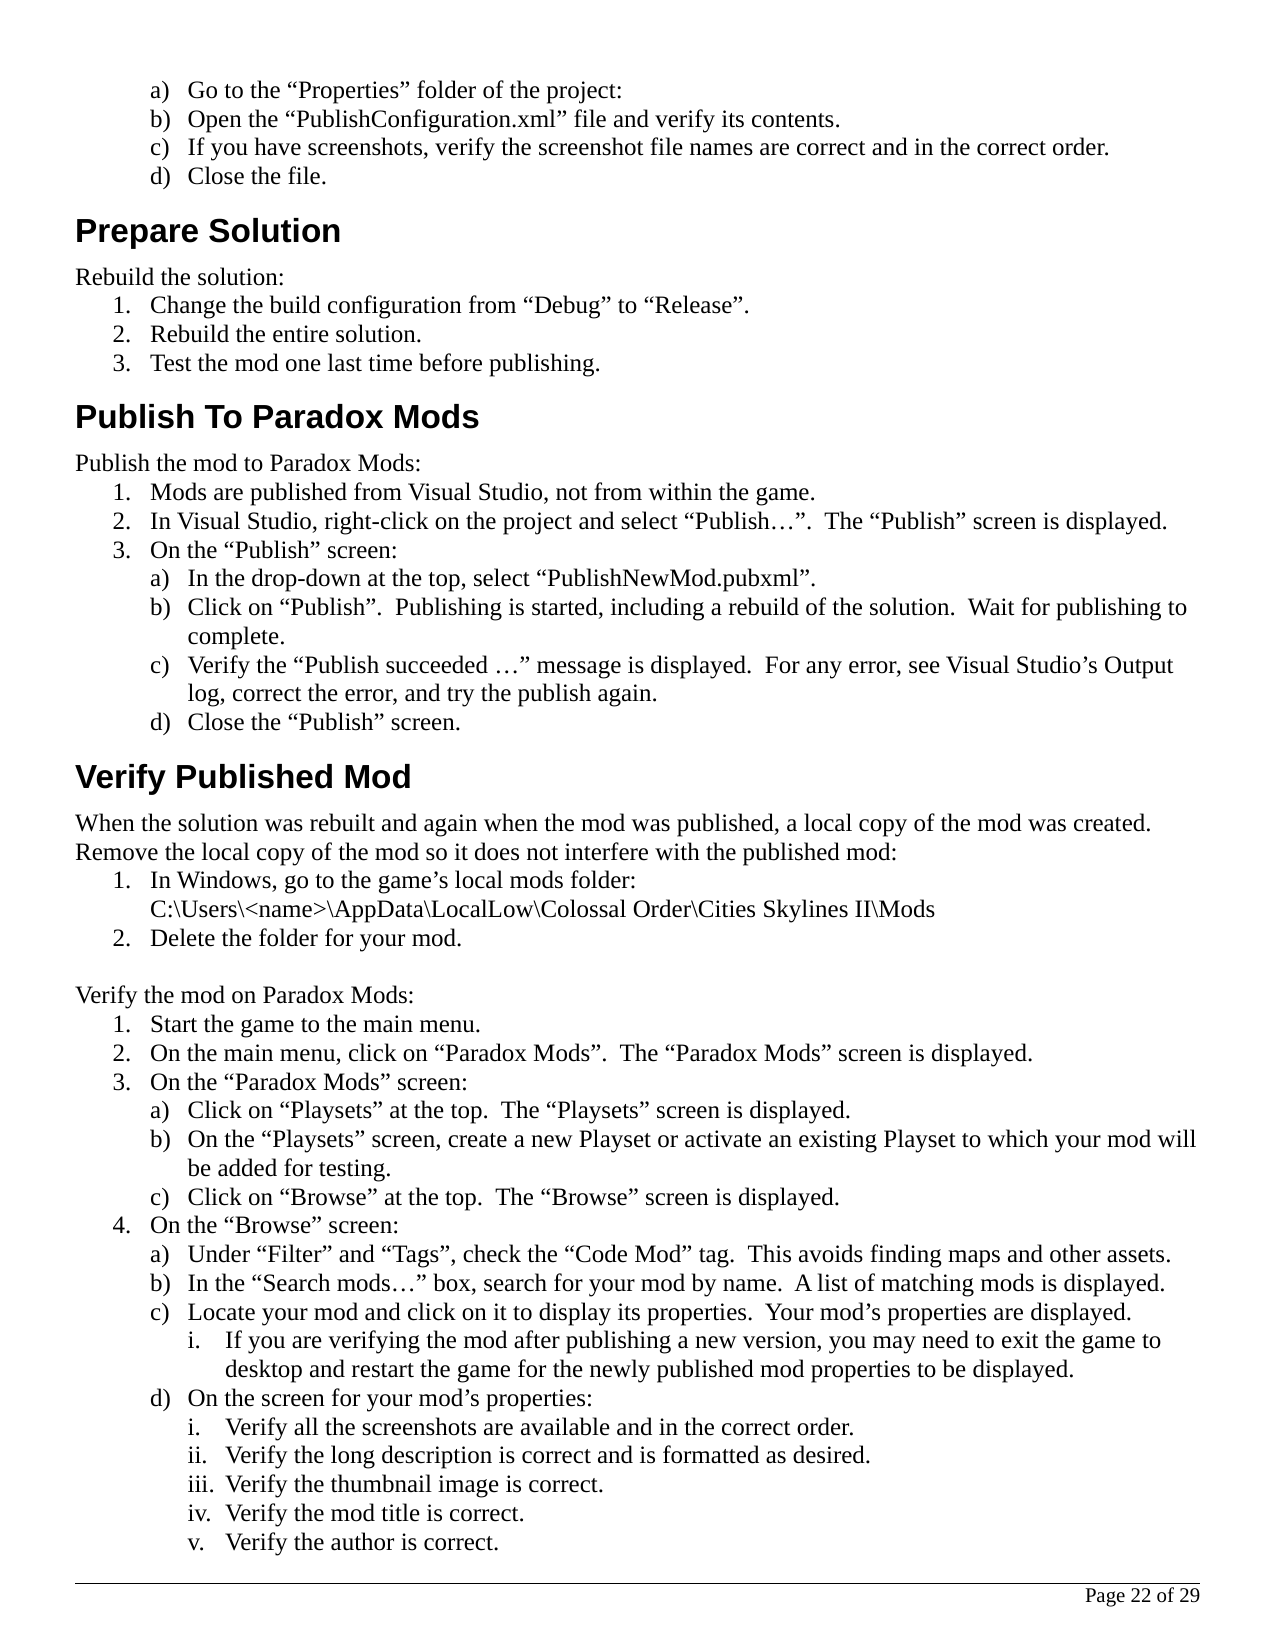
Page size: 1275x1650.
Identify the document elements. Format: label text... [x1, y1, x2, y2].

list Verify the thumbnail image is correct. [187, 1469, 1200, 1498]
text Rebuild the solution: [75, 262, 1200, 291]
list Verify the mod title is correct. [187, 1498, 1200, 1527]
subtitle Publish To Paradox Mods [75, 398, 1200, 436]
list On the “Browse” screen: [112, 1210, 1200, 1239]
list Start the game to the main menu. [112, 1009, 1200, 1038]
subtitle Prepare Solution [75, 211, 1200, 249]
list Delete the folder for your mod. [112, 923, 1200, 952]
list If you have screenshots, verify the screenshot file names are correct and in the correct order. [150, 132, 1200, 161]
list If you are verifying the mod after publishing a new version, you may need to exit the game to desktop and restart the game for the newly published mod properties to be displayed. [187, 1325, 1200, 1383]
list Locate your mod and click on it to display its properties. Your mod’s properties are displayed. [150, 1297, 1200, 1325]
list Click on “Playsets” at the top. The “Playsets” screen is displayed. [150, 1095, 1200, 1124]
list Change the build configuration from “Debug” to “Release”. [112, 291, 1200, 319]
text Verify the mod on Paradox Mods: [75, 980, 1200, 1009]
list In Windows, go to the game’s local mods folder: C:\Users\<name>\AppData\LocalLow\Colossal Order\Cities Skylines II\Mods [112, 865, 1200, 923]
list Go to the “Properties” folder of the project: [150, 75, 1200, 104]
list On the “Publish” screen: [112, 535, 1200, 563]
list In the “Search mods…” box, search for your mod by name. A list of matching mods is displayed. [150, 1268, 1200, 1297]
list Click on “Publish”. Publishing is started, including a rebuild of the solution. Wait for publishing to complete. [150, 592, 1200, 650]
list In Visual Studio, right-click on the project and select “Publish…”. The “Publish” screen is displayed. [112, 506, 1200, 535]
list In the drop-down at the top, select “PublishNewMod.pubxml”. [150, 563, 1200, 592]
list Verify the long description is correct and is formatted as desired. [187, 1440, 1200, 1469]
list Verify the “Publish succeeded …” message is displayed. For any error, see Visual Studio’s Output log, correct the error, and try the publish again. [150, 650, 1200, 707]
list Verify the author is correct. [187, 1527, 1200, 1555]
list Mods are published from Visual Studio, not from within the game. [112, 477, 1200, 506]
list Open the “PublishConfiguration.xml” file and verify its contents. [150, 104, 1200, 132]
list Under “Filter” and “Tags”, check the “Code Mod” tag. This avoids finding maps and other assets. [150, 1239, 1200, 1268]
list On the “Playsets” screen, create a new Playset or activate an existing Playset to which your mod will be added for testing. [150, 1124, 1200, 1182]
list Close the file. [150, 161, 1200, 190]
list Rebuild the entire solution. [112, 319, 1200, 348]
subtitle Verify Published Mod [75, 757, 1200, 795]
text When the solution was rebuilt and again when the mod was published, a local copy of the mod was created. Remove the local copy of the mod so it does not interfere with the published mod: [75, 808, 1200, 865]
list On the main menu, click on “Paradox Mods”. The “Paradox Mods” screen is displayed. [112, 1038, 1200, 1067]
list On the “Paradox Mods” screen: [112, 1067, 1200, 1095]
list Test the mod one last time before publishing. [112, 348, 1200, 377]
text Publish the mod to Paradox Mods: [75, 448, 1200, 477]
list Close the “Publish” screen. [150, 707, 1200, 736]
list Click on “Browse” at the top. The “Browse” screen is displayed. [150, 1182, 1200, 1210]
list Verify all the screenshots are available and in the correct order. [187, 1412, 1200, 1440]
list On the screen for your mod’s properties: [150, 1383, 1200, 1412]
